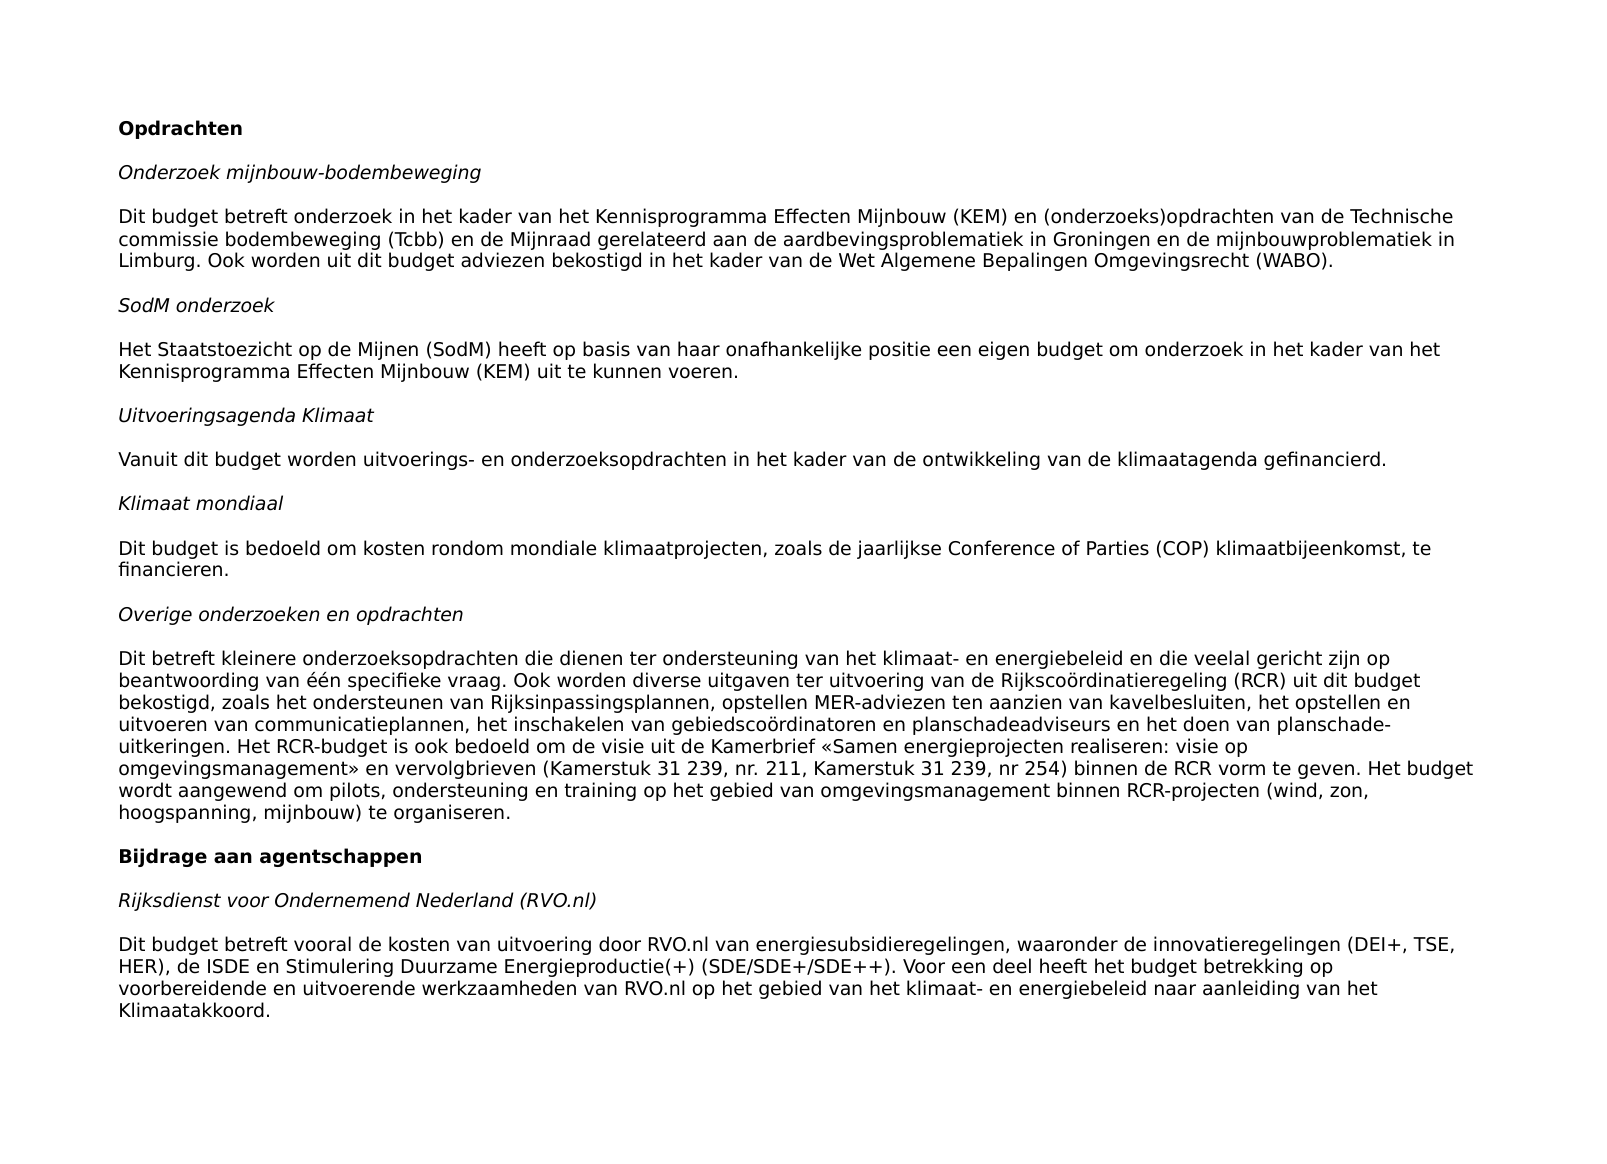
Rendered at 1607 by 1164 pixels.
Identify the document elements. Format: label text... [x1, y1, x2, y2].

subtitle Overige onderzoeken en opdrachten [118, 603, 1488, 626]
text Dit budget betreft vooral de kosten van uitvoering door RVO.nl van energiesubsidieregelingen, waaronder de innovatieregelingen (DEI+, TSE, HER), de ISDE en Stimulering Duurzame Energieproductie(+) (SDE/SDE+/SDE++). Voor een deel heeft het budget betrekking op voorbereidende en uitvoerende werkzaamheden van RVO.nl op het gebied van het klimaat- en energiebeleid naar aanleiding van het Klimaatakkoord. [118, 934, 1488, 1022]
subtitle Onderzoek mijnbouw-bodembeweging [118, 162, 1488, 184]
text Dit betreft kleinere onderzoeksopdrachten die dienen ter ondersteuning van het klimaat- en energiebeleid en die veelal gericht zijn op beantwoording van één specifieke vraag. Ook worden diverse uitgaven ter uitvoering van de Rijkscoördinatieregeling (RCR) uit dit budget bekostigd, zoals het ondersteunen van Rijksinpassingsplannen, opstellen MER-adviezen ten aanzien van kavelbesluiten, het opstellen en uitvoeren van communicatieplannen, het inschakelen van gebiedscoördinatoren en planschadeadviseurs en het doen van planschade-uitkeringen. Het RCR-budget is ook bedoeld om de visie uit de Kamerbrief «Samen energieprojecten realiseren: visie op omgevingsmanagement» en vervolgbrieven (Kamerstuk 31 239, nr. 211, Kamerstuk 31 239, nr 254) binnen de RCR vorm te geven. Het budget wordt aangewend om pilots, ondersteuning en training op het gebied van omgevingsmanagement binnen RCR-projecten (wind, zon, hoogspanning, mijnbouw) te organiseren. [118, 648, 1488, 823]
text Dit budget is bedoeld om kosten rondom mondiale klimaatprojecten, zoals de jaarlijkse Conference of Parties (COP) klimaatbijeenkomst, te financieren. [118, 537, 1488, 581]
text Dit budget betreft onderzoek in het kader van het Kennisprogramma Effecten Mijnbouw (KEM) en (onderzoeks)opdrachten van de Technische commissie bodembeweging (Tcbb) en de Mijnraad gerelateerd aan de aardbevingsproblematiek in Groningen en de mijnbouwproblematiek in Limburg. Ook worden uit dit budget adviezen bekostigd in het kader van de Wet Algemene Bepalingen Omgevingsrecht (WABO). [118, 206, 1488, 272]
text Vanuit dit budget worden uitvoerings- en onderzoeksopdrachten in het kader van de ontwikkeling van de klimaatagenda gefinancierd. [118, 449, 1488, 471]
subtitle SodM onderzoek [118, 294, 1488, 317]
subtitle Rijksdienst voor Ondernemend Nederland (RVO.nl) [118, 890, 1488, 912]
text Het Staatstoezicht op de Mijnen (SodM) heeft op basis van haar onafhankelijke positie een eigen budget om onderzoek in het kader van het Kennisprogramma Effecten Mijnbouw (KEM) uit te kunnen voeren. [118, 339, 1488, 383]
subtitle Klimaat mondiaal [118, 493, 1488, 515]
subtitle Opdrachten [118, 118, 1488, 140]
subtitle Uitvoeringsagenda Klimaat [118, 405, 1488, 427]
subtitle Bijdrage aan agentschappen [118, 846, 1488, 868]
